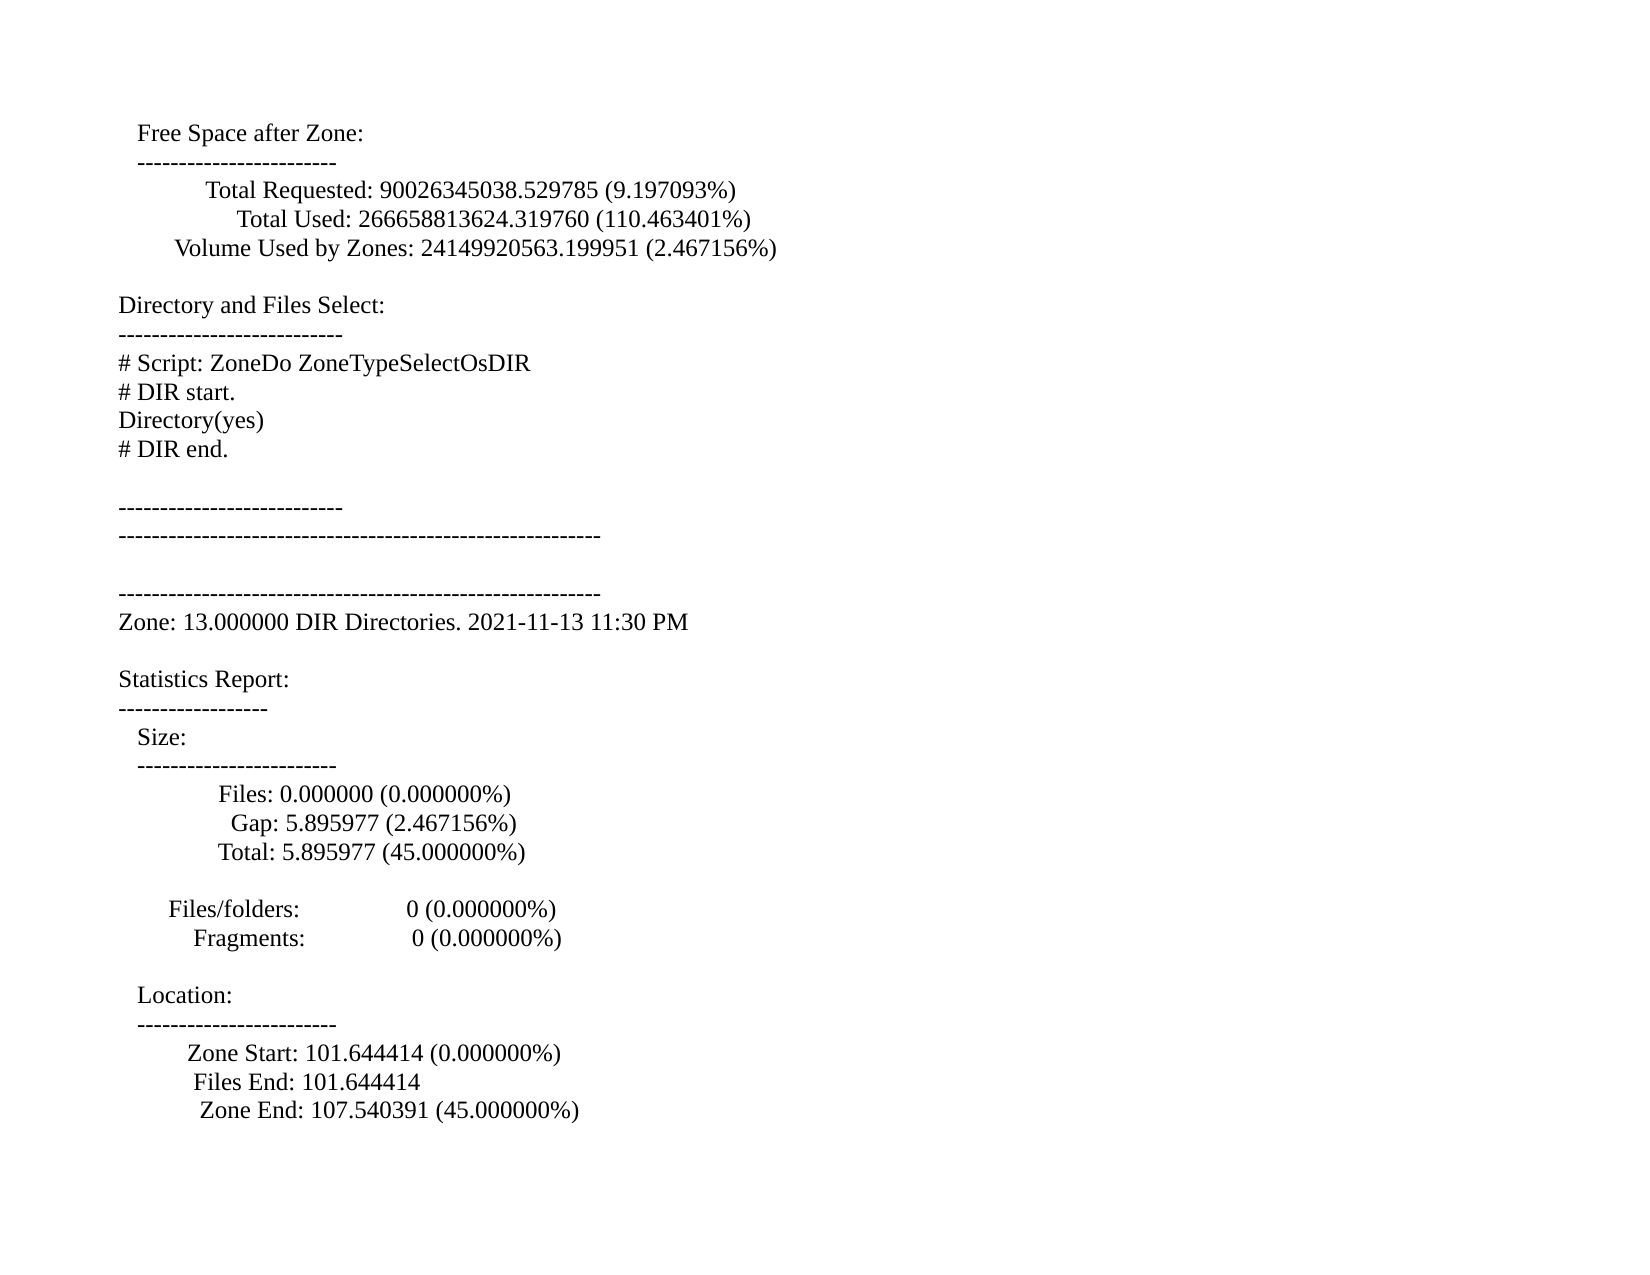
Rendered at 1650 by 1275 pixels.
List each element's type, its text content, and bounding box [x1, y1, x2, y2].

text ---------------------------------------------------------- [118, 578, 1532, 607]
text ------------------------ [118, 147, 1532, 176]
text Zone End: 107.540391 (45.000000%) [118, 1096, 1532, 1124]
text --------------------------- [118, 319, 1532, 348]
text Fragments: 0 (0.000000%) [118, 923, 1532, 952]
text Directory(yes) [118, 406, 1532, 434]
text Gap: 5.895977 (2.467156%) [118, 808, 1532, 837]
text Directory and Files Select: [118, 291, 1532, 319]
text Files End: 101.644414 [118, 1067, 1532, 1096]
text # DIR end. [118, 434, 1532, 463]
text Total Used: 266658813624.319760 (110.463401%) [118, 204, 1532, 233]
text Size: [118, 722, 1532, 751]
text # Script: ZoneDo ZoneTypeSelectOsDIR [118, 348, 1532, 377]
text Files: 0.000000 (0.000000%) [118, 779, 1532, 808]
text Volume Used by Zones: 24149920563.199951 (2.467156%) [118, 233, 1532, 262]
text ------------------ [118, 693, 1532, 722]
text Files/folders: 0 (0.000000%) [118, 894, 1532, 923]
text Total Requested: 90026345038.529785 (9.197093%) [118, 176, 1532, 204]
text Location: [118, 981, 1532, 1009]
text ------------------------ [118, 751, 1532, 779]
text Total: 5.895977 (45.000000%) [118, 837, 1532, 866]
text ------------------------ [118, 1009, 1532, 1038]
text Zone Start: 101.644414 (0.000000%) [118, 1038, 1532, 1067]
text # DIR start. [118, 377, 1532, 406]
text Zone: 13.000000 DIR Directories. 2021-11-13 11:30 PM [118, 607, 1532, 636]
text Statistics Report: [118, 664, 1532, 693]
text Free Space after Zone: [118, 118, 1532, 147]
text --------------------------- [118, 492, 1532, 521]
text ---------------------------------------------------------- [118, 521, 1532, 549]
